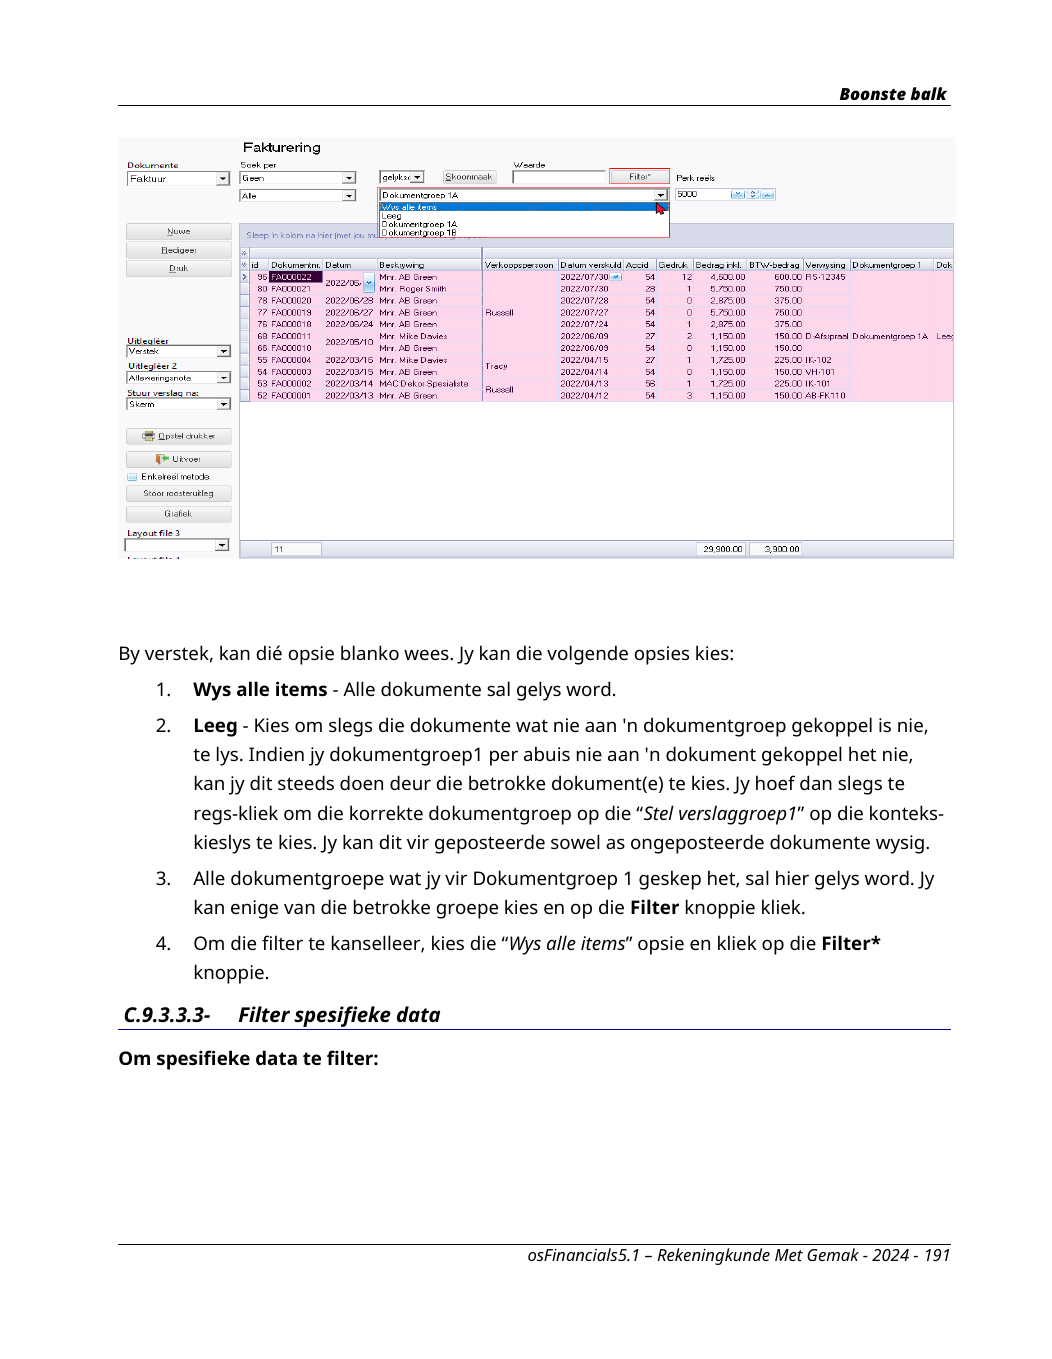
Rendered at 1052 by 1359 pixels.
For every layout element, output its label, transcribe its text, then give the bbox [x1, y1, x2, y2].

list Alle dokumentgroepe wat jy vir Dokumentgroep 1 geskep het, sal hier gelys word. Jy kan enige van die betrokke groepe kies en op die Filter knoppie kliek. [156, 865, 951, 920]
text Om spesifieke data te filter: [118, 1045, 951, 1071]
text By verstek, kan dié opsie blanko wees. Jy kan die volgende opsies kies: [118, 641, 951, 666]
subtitle Filter spesifieke data [118, 1001, 951, 1029]
list Om die filter te kanselleer, kies die “Wys alle items” opsie en kliek op die Filter* knoppie. [156, 930, 951, 985]
list Wys alle items - Alle dokumente sal gelys word. [156, 676, 951, 702]
list Leeg - Kies om slegs die dokumente wat nie aan 'n dokumentgroep gekoppel is nie, te lys. Indien jy dokumentgroep1 per abuis nie aan 'n dokument gekoppel het nie, kan jy dit steeds doen deur die betrokke dokument(e) te kies. Jy hoef dan slegs te regs-kliek om die korrekte dokumentgroep op die “Stel verslaggroep1” op die konteks-kieslys te kies. Jy kan dit vir geposteerde sowel as ongeposteerde dokumente wysig. [156, 712, 951, 855]
picture [118, 137, 956, 559]
